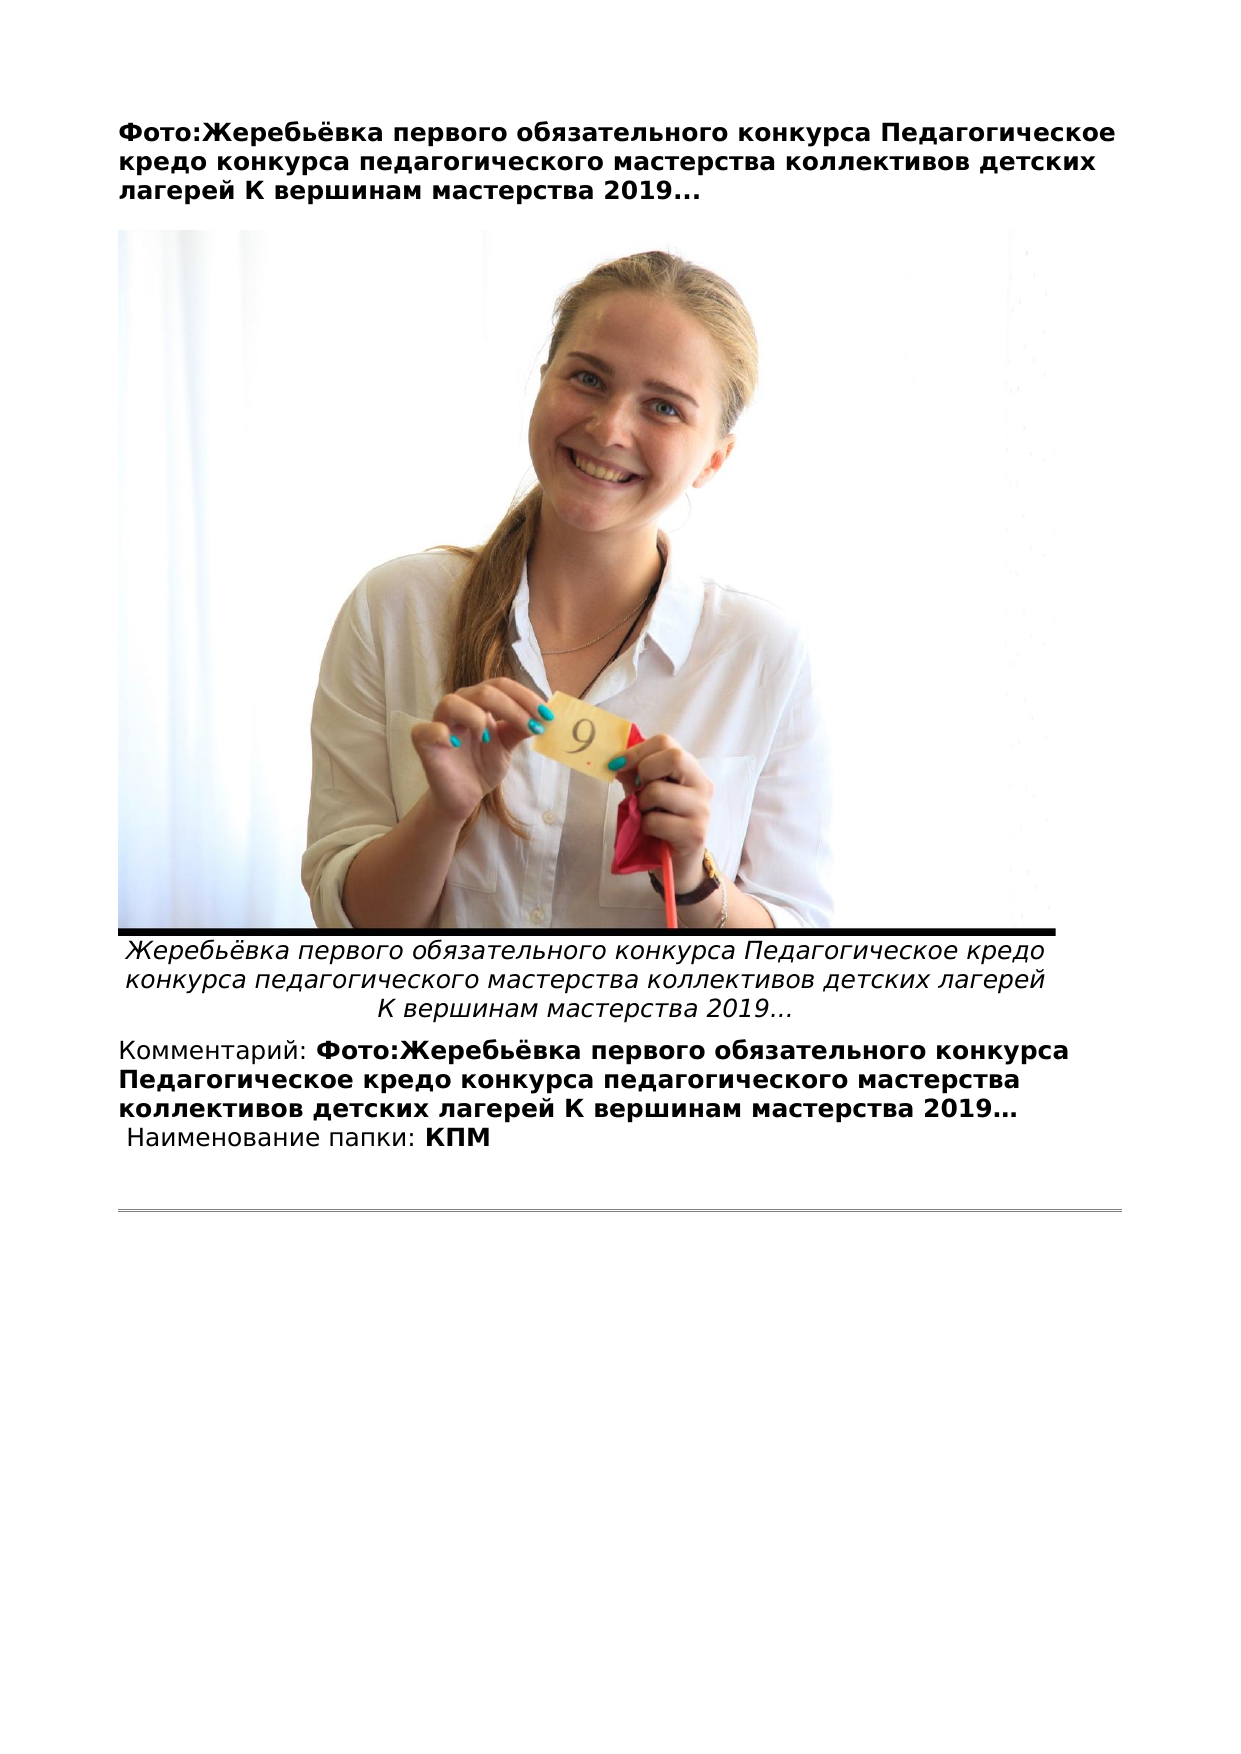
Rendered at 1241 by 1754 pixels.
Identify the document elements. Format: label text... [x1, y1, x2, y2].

text Жеребьёвка первого обязательного конкурса Педагогическое кредо конкурса педагогического мастерства коллективов детских лагерей К вершинам мастерства 2019... [118, 936, 1056, 1023]
picture [118, 230, 1056, 936]
text Комментарий: Фото:Жеребьёвка первого обязательного конкурса Педагогическое кредо конкурса педагогического мастерства коллективов детских лагерей К вершинам мастерства 2019… Наименование папки: КПМ [118, 1036, 1122, 1182]
subtitle Фото:Жеребьёвка первого обязательного конкурса Педагогическое кредо конкурса педагогического мастерства коллективов детских лагерей К вершинам мастерства 2019... [118, 118, 1122, 206]
